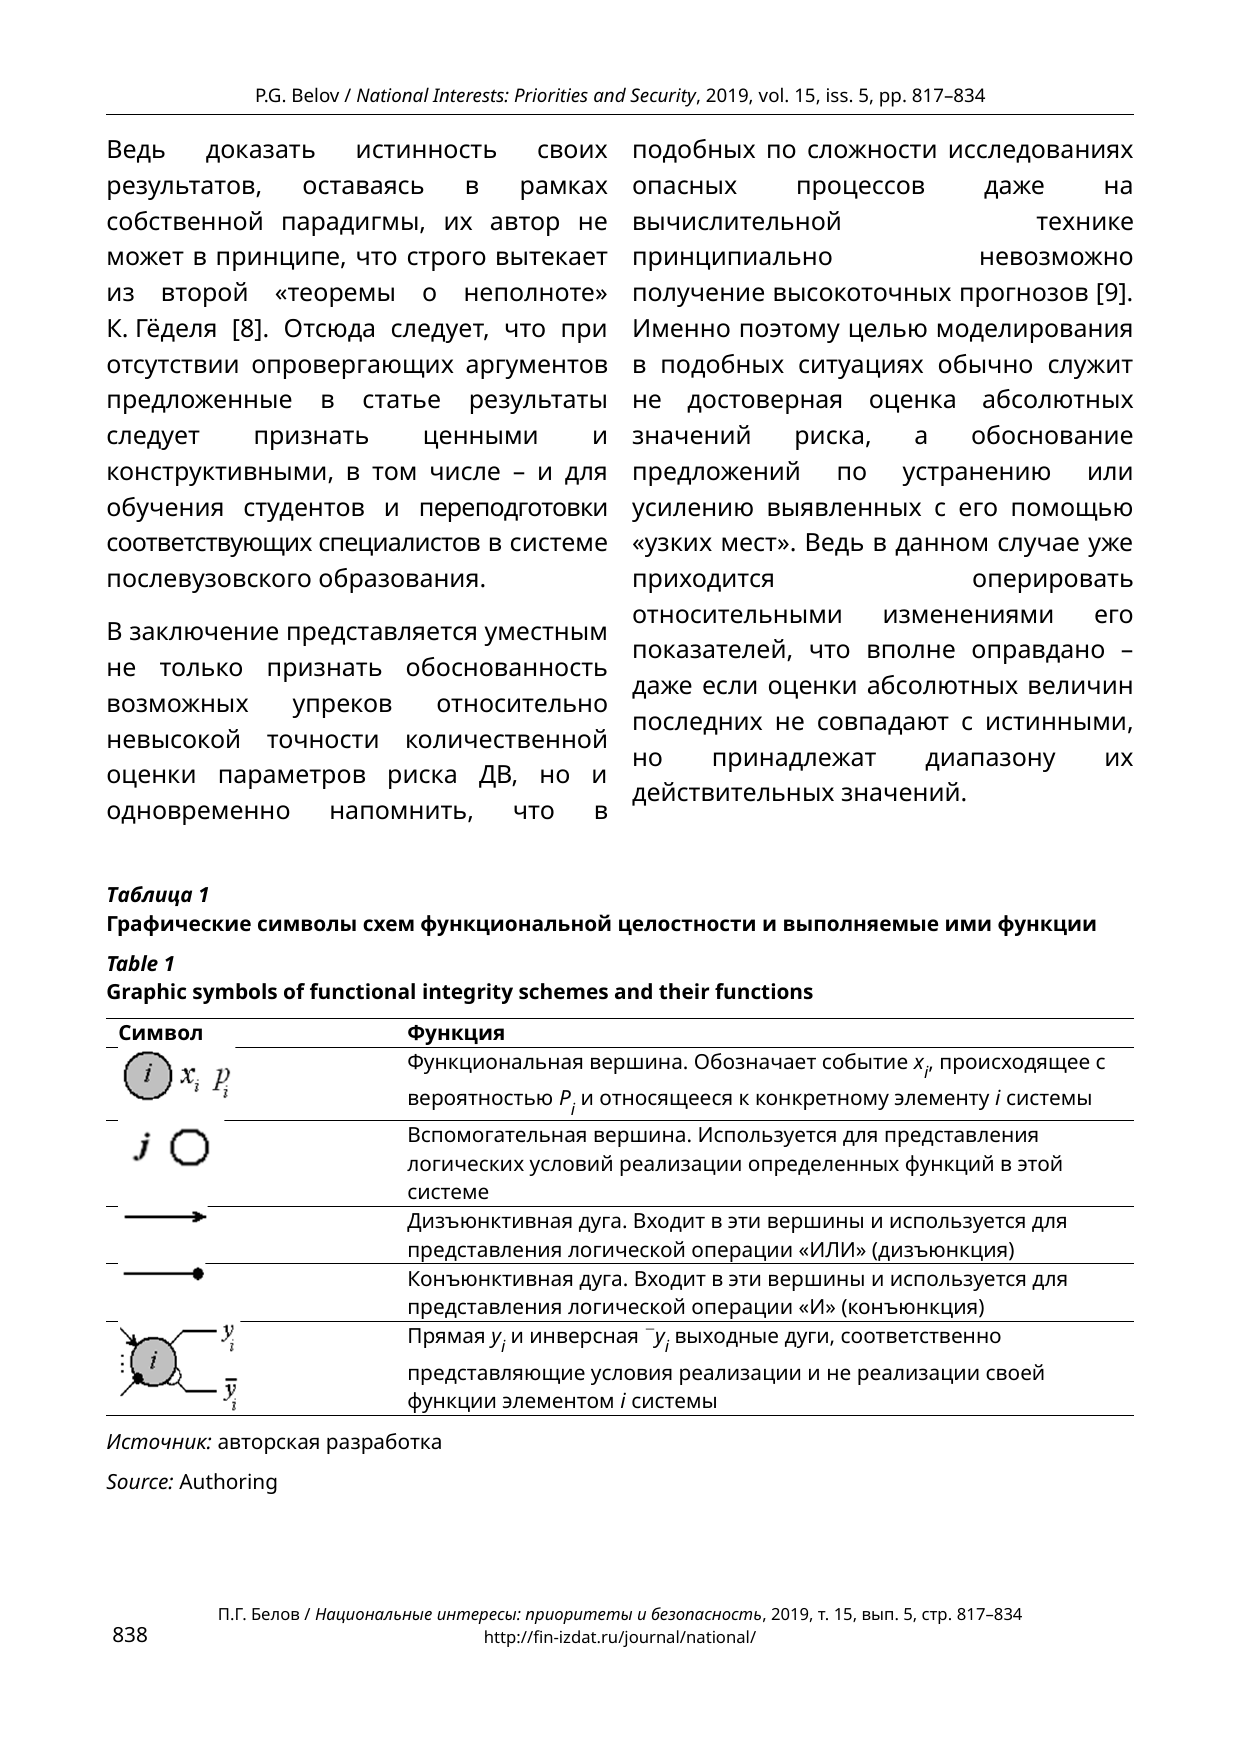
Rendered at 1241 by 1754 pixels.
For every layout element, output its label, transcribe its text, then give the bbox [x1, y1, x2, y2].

table_cell Функциональная вершина. Обозначает событие хi, происходящее с вероятностью Pi и относящееся к конкретному элементу i системы [395, 1048, 1134, 1120]
text подобных по сложности исследованиях опасных процессов даже на вычислительной технике принципиально невозможно получение высокоточных прогнозов [9]. Именно поэтому целью моделирования в подобных ситуациях обычно служит не достоверная оценка абсолютных значений риска, а обоснование предложений по устранению или усилению выявленных с его помощью «узких мест». Ведь в данном случае уже приходится оперировать относительными изменениями его показателей, что вполне оправдано – даже если оценки абсолютных величин последних не совпадают с истинными, но принадлежат диапазону их действительных значений. [632, 132, 1134, 809]
picture [118, 1206, 208, 1225]
text Источник: авторская разработка [106, 1427, 1134, 1455]
text В заключение представляется уместным не только признать обоснованность возможных упреков относительно невысокой точности количественной оценки параметров риска ДВ, но и одновременно напомнить, что в [106, 614, 608, 827]
text Таблица 1 [106, 880, 1134, 909]
table_header Функция [395, 1019, 1134, 1046]
table_cell Конъюнктивная дуга. Входит в эти вершины и используется для представления логической операции «И» (конъюнкция) [395, 1264, 1134, 1321]
picture [118, 1047, 236, 1105]
table_cell [106, 1121, 395, 1206]
table_cell [106, 1264, 395, 1321]
table_cell Прямая уi и инверсная `уi выходные дуги, соответственно представляющие условия реализации и не реализации своей функции элементом i системы [395, 1322, 1134, 1415]
picture [118, 1321, 241, 1412]
text Table 1 [106, 949, 1134, 977]
table_cell [106, 1207, 395, 1263]
table_cell [106, 1322, 395, 1415]
text Graphic symbols of functional integrity schemes and their functions [106, 977, 1134, 1006]
table_cell [106, 1048, 395, 1120]
text Графические символы схем функциональной целостности и выполняемые ими функции [106, 909, 1134, 937]
text Source: Authoring [106, 1467, 1134, 1496]
text Ведь доказать истинность своих результатов, оставаясь в рамках собственной парадигмы, их автор не может в принципе, что строго вытекает из второй «теоремы о неполноте» К. Гёделя [8]. Отсюда следует, что при отсутствии опровергающих аргументов предложенные в статье результаты следует признать ценными и конструктивными, в том числе – и для обучения студентов и переподготовки соответствующих специалистов в системе послевузовского образования. [106, 132, 608, 595]
picture [118, 1120, 225, 1174]
table_header Символ [106, 1019, 395, 1046]
table_cell Дизъюнктивная дуга. Входит в эти вершины и используется для представления логической операции «ИЛИ» (дизъюнкция) [395, 1207, 1134, 1263]
picture [118, 1263, 206, 1283]
table_cell Вспомогательная вершина. Используется для представления логических условий реализации определенных функций в этой системе [395, 1121, 1134, 1206]
